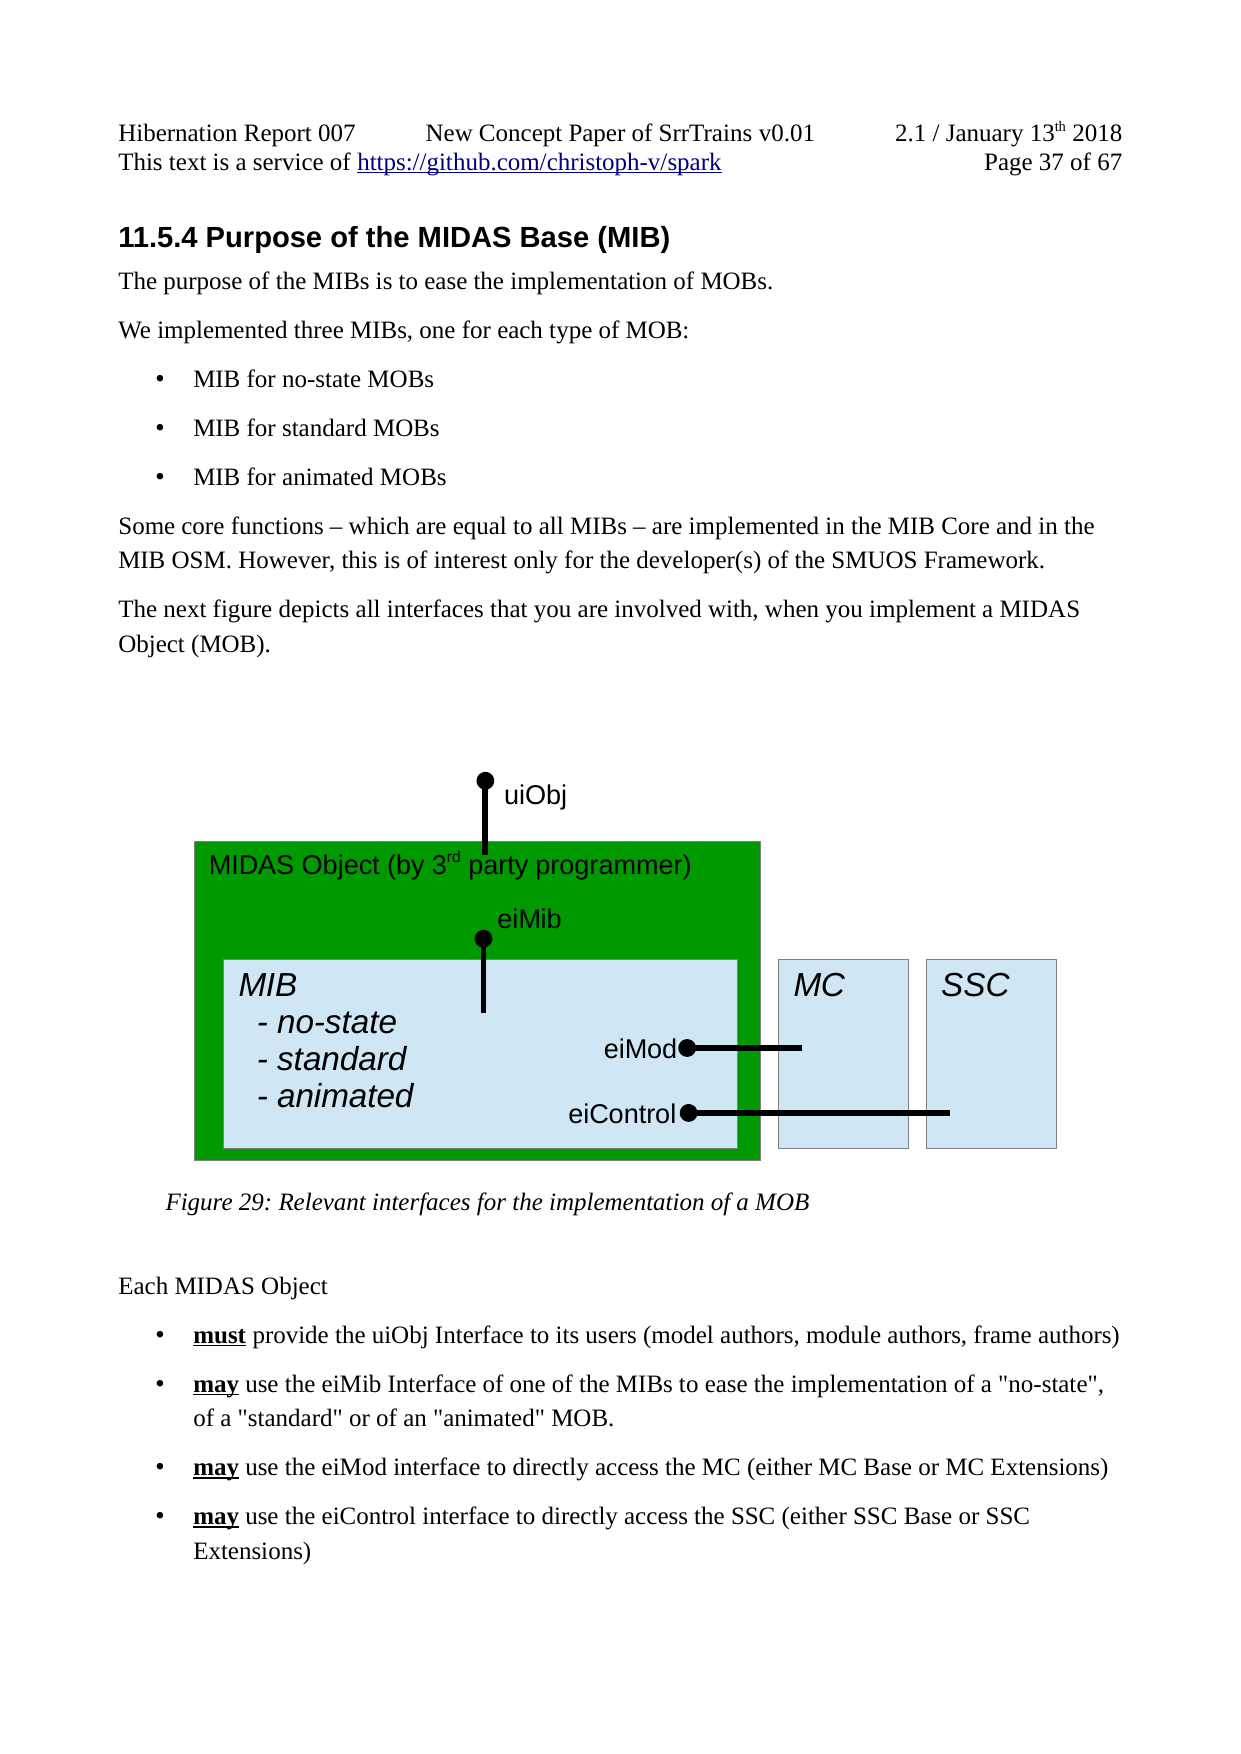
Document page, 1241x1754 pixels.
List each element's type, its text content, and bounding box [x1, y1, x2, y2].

list may use the eiMod interface to directly access the MC (either MC Base or MC Extensions) [156, 1452, 1122, 1481]
text The purpose of the MIBs is to ease the implementation of MOBs. [118, 266, 1122, 294]
text We implemented three MIBs, one for each type of MOB: [118, 315, 1122, 343]
text The next figure depicts all interfaces that you are involved with, when you implement a MIDAS Object (MOB). [118, 594, 1122, 658]
list may use the eiControl interface to directly access the SSC (either SSC Base or SSC Extensions) [156, 1501, 1122, 1565]
list must provide the uiObj Interface to its users (model authors, module authors, frame authors) [156, 1320, 1122, 1348]
text Each MIDAS Object [118, 1271, 1122, 1299]
subtitle 11.5.4 Purpose of the MIDAS Base (MIB) [118, 220, 1122, 253]
list MIB for no-state MOBs [156, 364, 1122, 393]
text Figure 29: Relevant interfaces for the implementation of a MOB [165, 740, 1068, 1216]
list MIB for animated MOBs [156, 462, 1122, 491]
text Some core functions – which are equal to all MIBs – are implemented in the MIB Core and in the MIB OSM. However, this is of interest only for the developer(s) of the SMUOS Framework. [118, 511, 1122, 574]
list may use the eiMib Interface of one of the MIBs to ease the implementation of a "no-state", of a "standard" or of an "animated" MOB. [156, 1369, 1122, 1432]
list MIB for standard MOBs [156, 413, 1122, 442]
